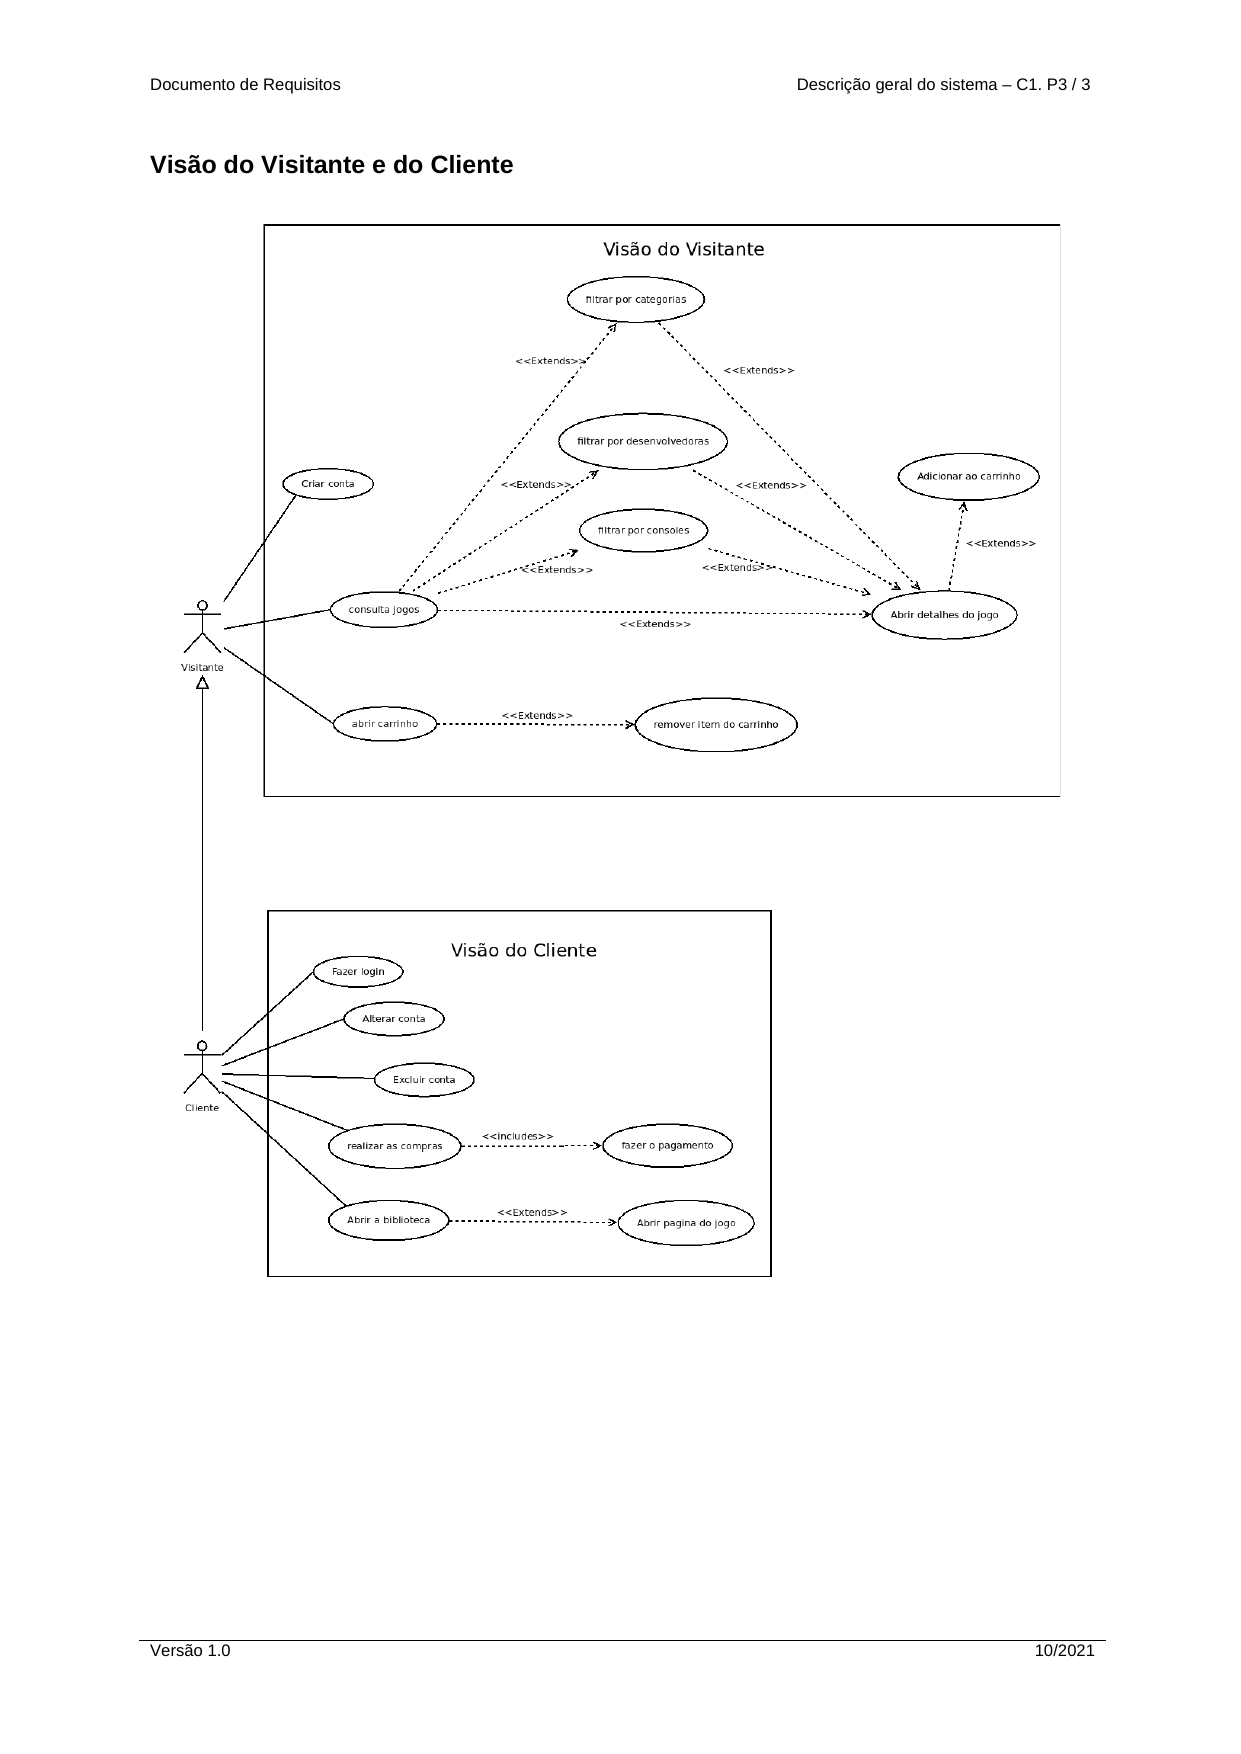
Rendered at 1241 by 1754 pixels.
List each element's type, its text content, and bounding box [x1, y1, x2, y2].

subtitle Visão do Visitante e do Cliente [150, 150, 1090, 179]
picture [180, 223, 1060, 1277]
